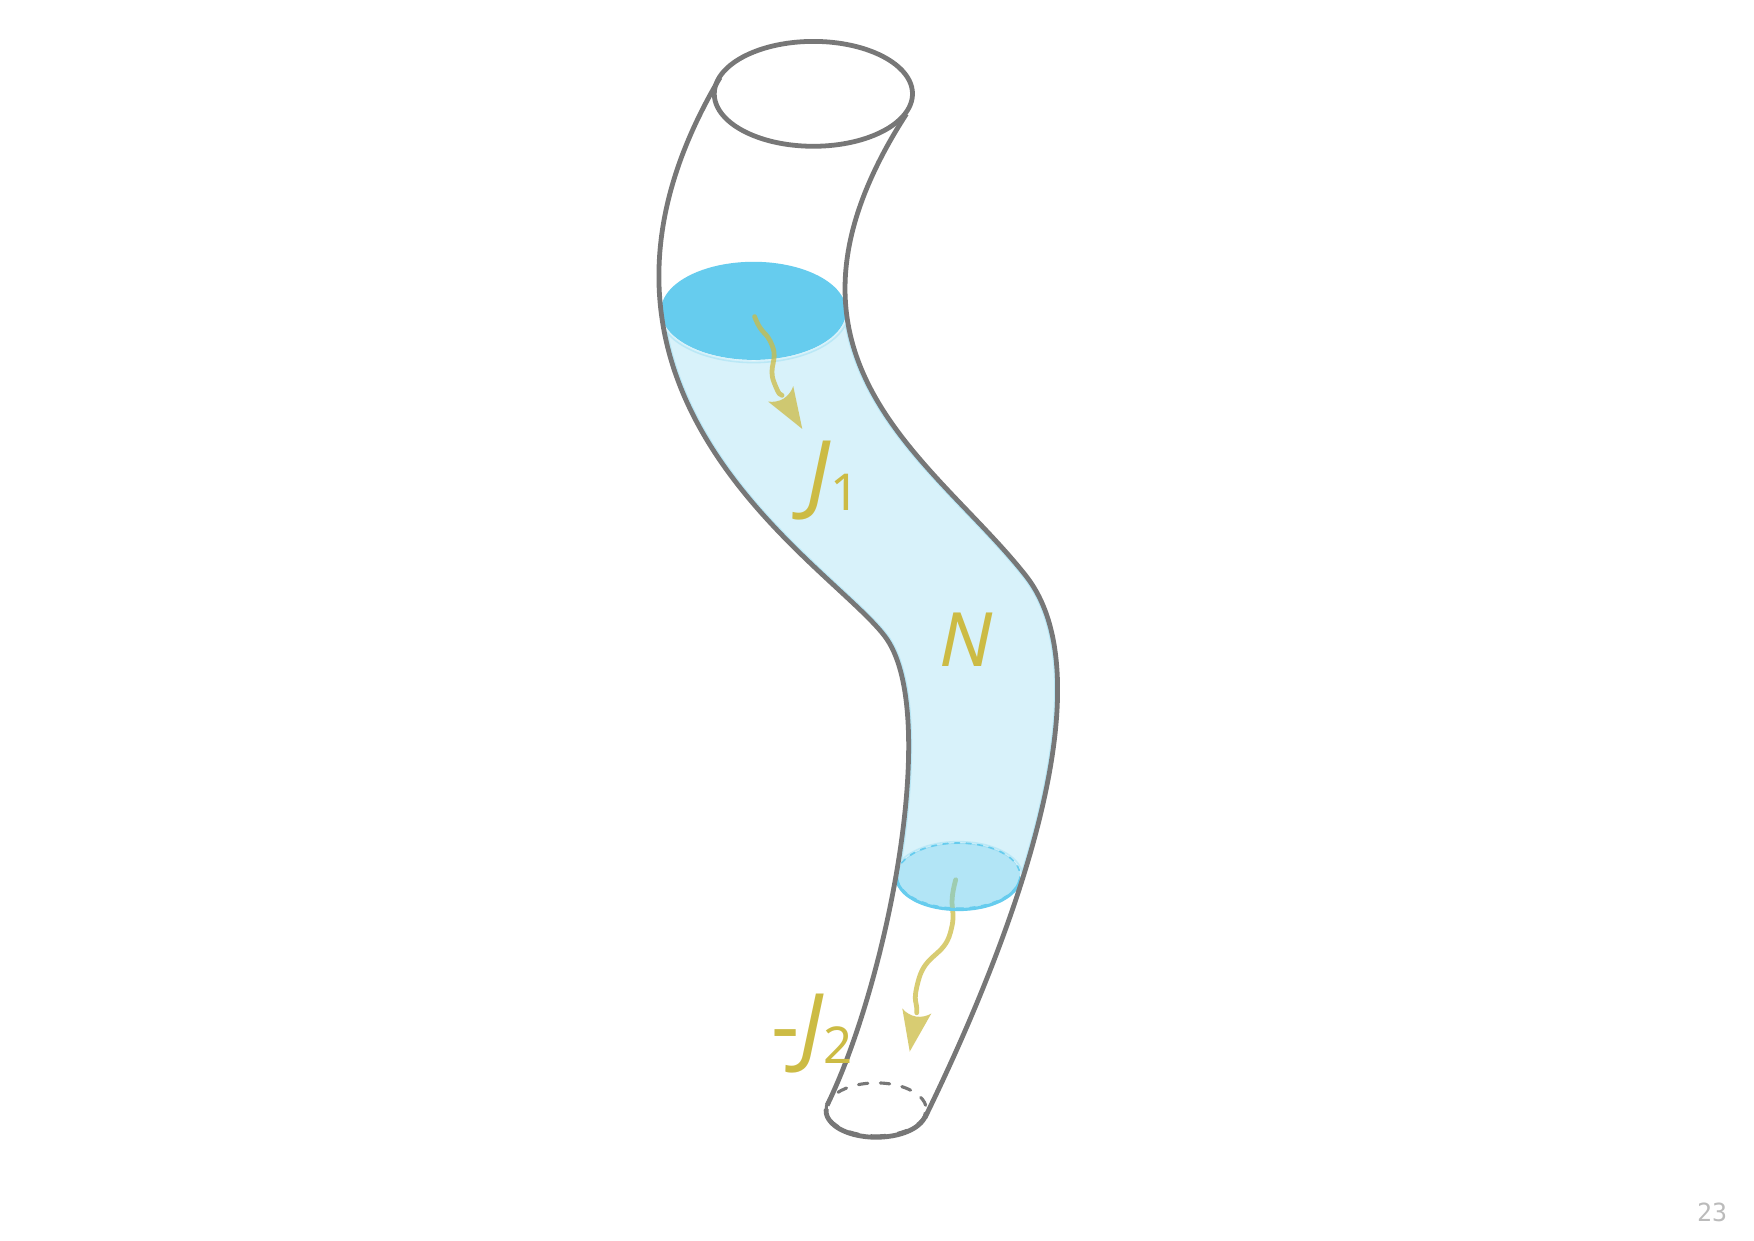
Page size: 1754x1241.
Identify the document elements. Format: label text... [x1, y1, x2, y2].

text_box -J2 [756, 955, 871, 1058]
text_box [663, 261, 1055, 909]
text_box J1 [791, 402, 876, 505]
text_box N [925, 579, 1014, 670]
